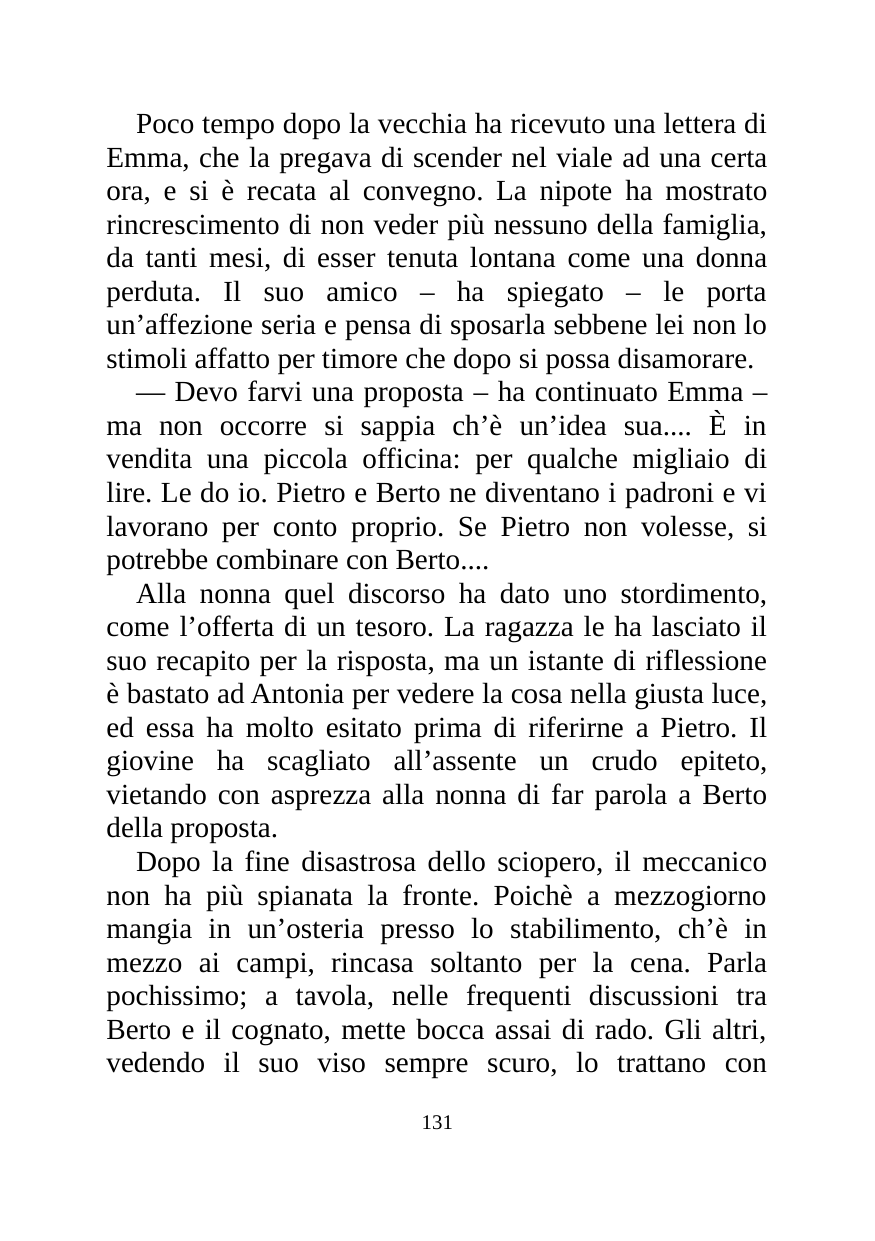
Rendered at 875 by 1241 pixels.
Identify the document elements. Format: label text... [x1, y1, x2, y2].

text — Devo farvi una proposta – ha continuato Emma – ma non occorre si sappia ch’è un’idea sua.... È in vendita una piccola officina: per qualche migliaio di lire. Le do io. Pietro e Berto ne diventano i padroni e vi lavorano per conto proprio. Se Pietro non volesse, si potrebbe combinare con Berto.... [106, 374, 768, 576]
text Poco tempo dopo la vecchia ha ricevuto una lettera di Emma, che la pregava di scender nel viale ad una certa ora, e si è recata al convegno. La nipote ha mostrato rincrescimento di non veder più nessuno della famiglia, da tanti mesi, di esser tenuta lontana come una donna perduta. Il suo amico – ha spiegato – le porta un’affezione seria e pensa di sposarla sebbene lei non lo stimoli affatto per timore che dopo si possa disamorare. [106, 106, 768, 374]
text Dopo la fine disastrosa dello sciopero, il meccanico non ha più spianata la fronte. Poichè a mezzogiorno mangia in un’osteria presso lo stabilimento, ch’è in mezzo ai campi, rincasa soltanto per la cena. Parla pochissimo; a tavola, nelle frequenti discussioni tra Berto e il cognato, mette bocca assai di rado. Gli altri, vedendo il suo viso sempre scuro, lo trattano con [106, 844, 768, 1079]
text Alla nonna quel discorso ha dato uno stordimento, come l’offerta di un tesoro. La ragazza le ha lasciato il suo recapito per la risposta, ma un istante di riflessione è bastato ad Antonia per vedere la cosa nella giusta luce, ed essa ha molto esitato prima di riferirne a Pietro. Il giovine ha scagliato all’assente un crudo epiteto, vietando con asprezza alla nonna di far parola a Berto della proposta. [106, 576, 768, 844]
